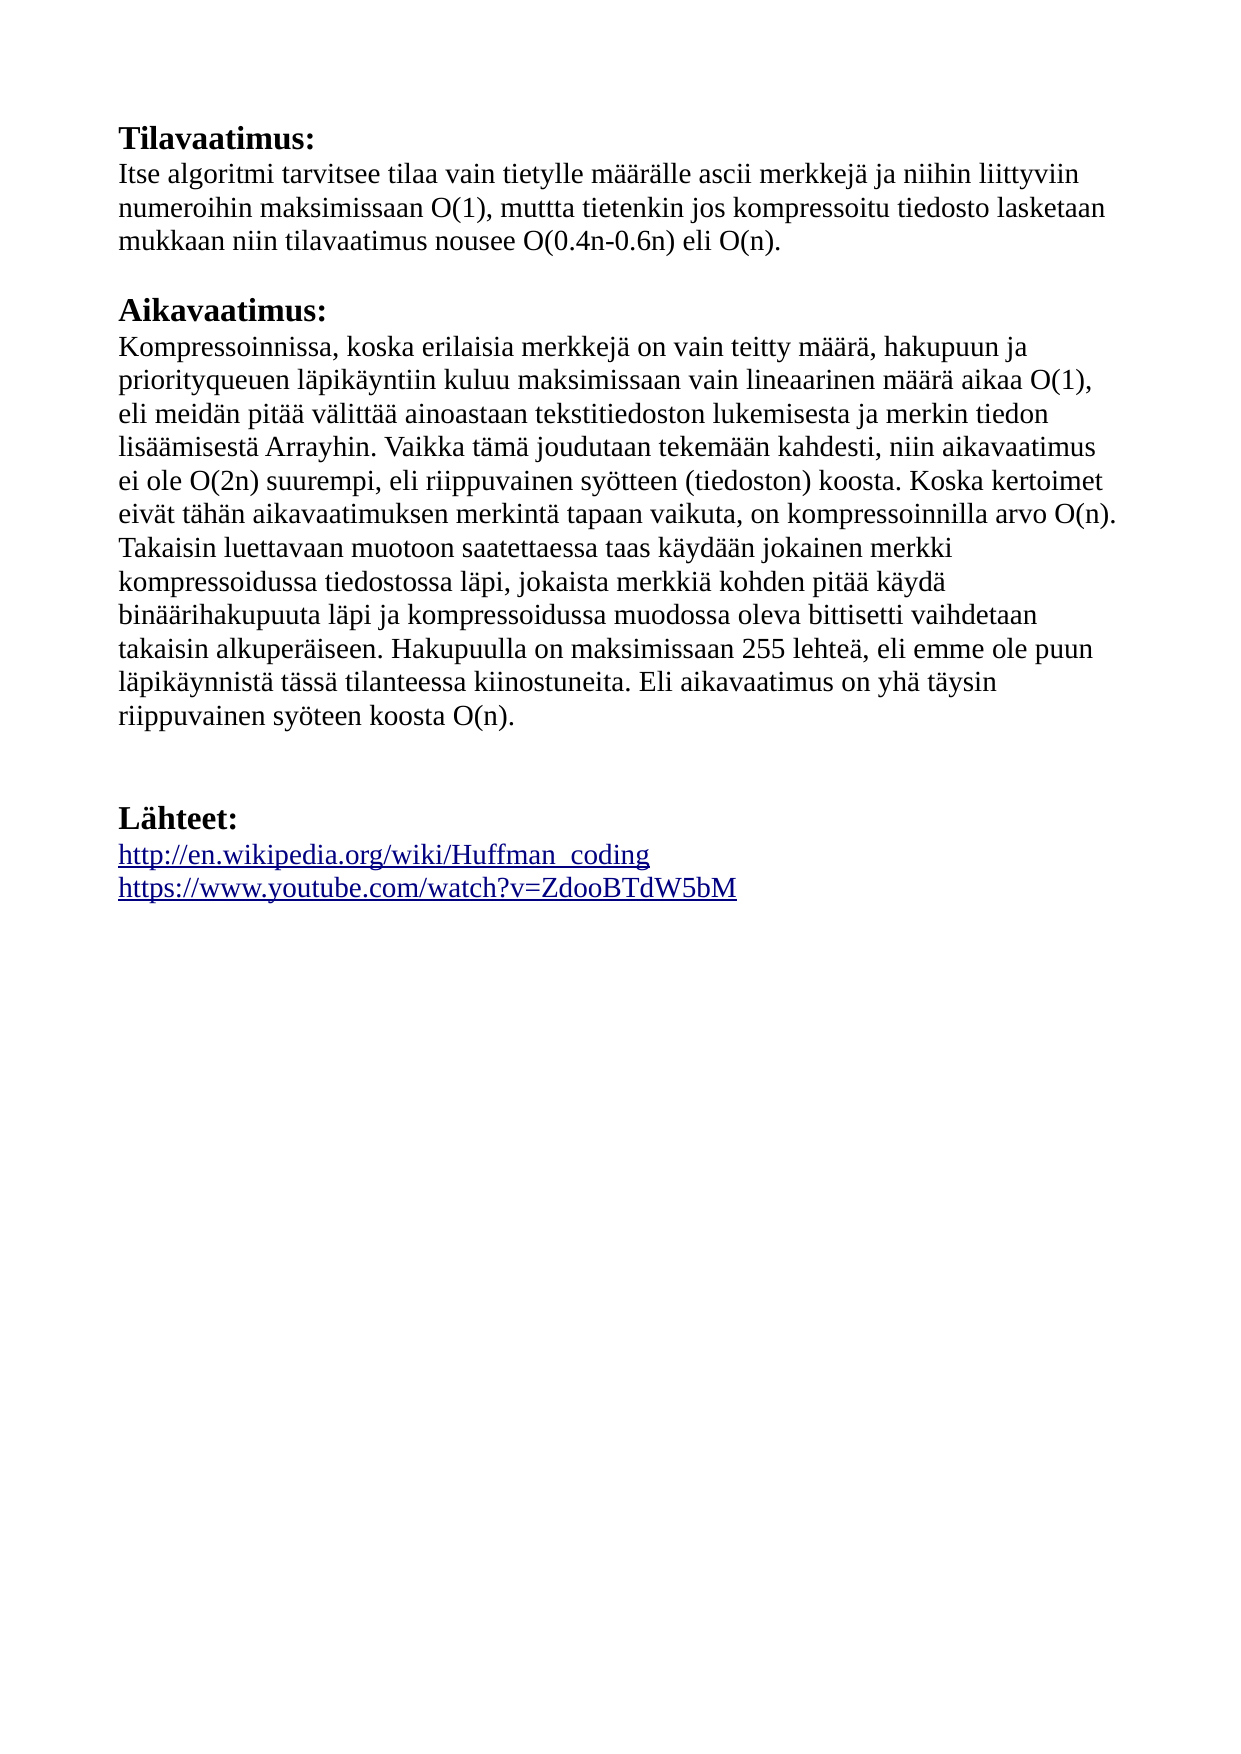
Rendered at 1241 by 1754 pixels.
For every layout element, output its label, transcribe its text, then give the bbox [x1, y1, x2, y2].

text Lähteet: [118, 798, 1122, 837]
text Takaisin luettavaan muotoon saatettaessa taas käydään jokainen merkki kompressoidussa tiedostossa läpi, jokaista merkkiä kohden pitää käydä binäärihakupuuta läpi ja kompressoidussa muodossa oleva bittisetti vaihdetaan takaisin alkuperäiseen. Hakupuulla on maksimissaan 255 lehteä, eli emme ole puun läpikäynnistä tässä tilanteessa kiinostuneita. Eli aikavaatimus on yhä täysin riippuvainen syöteen koosta O(n). [118, 530, 1122, 731]
text https://www.youtube.com/watch?v=ZdooBTdW5bM [118, 870, 1122, 904]
text Kompressoinnissa, koska erilaisia merkkejä on vain teitty määrä, hakupuun ja priorityqueuen läpikäyntiin kuluu maksimissaan vain lineaarinen määrä aikaa O(1), eli meidän pitää välittää ainoastaan tekstitiedoston lukemisesta ja merkin tiedon lisäämisestä Arrayhin. Vaikka tämä joudutaan tekemään kahdesti, niin aikavaatimus ei ole O(2n) suurempi, eli riippuvainen syötteen (tiedoston) koosta. Koska kertoimet eivät tähän aikavaatimuksen merkintä tapaan vaikuta, on kompressoinnilla arvo O(n). [118, 329, 1122, 530]
text http://en.wikipedia.org/wiki/Huffman_coding [118, 837, 1122, 870]
text Itse algoritmi tarvitsee tilaa vain tietylle määrälle ascii merkkejä ja niihin liittyviin numeroihin maksimissaan O(1), muttta tietenkin jos kompressoitu tiedosto lasketaan mukkaan niin tilavaatimus nousee O(0.4n-0.6n) eli O(n). [118, 156, 1122, 257]
text Tilavaatimus: [118, 118, 1122, 156]
text Aikavaatimus: [118, 291, 1122, 329]
